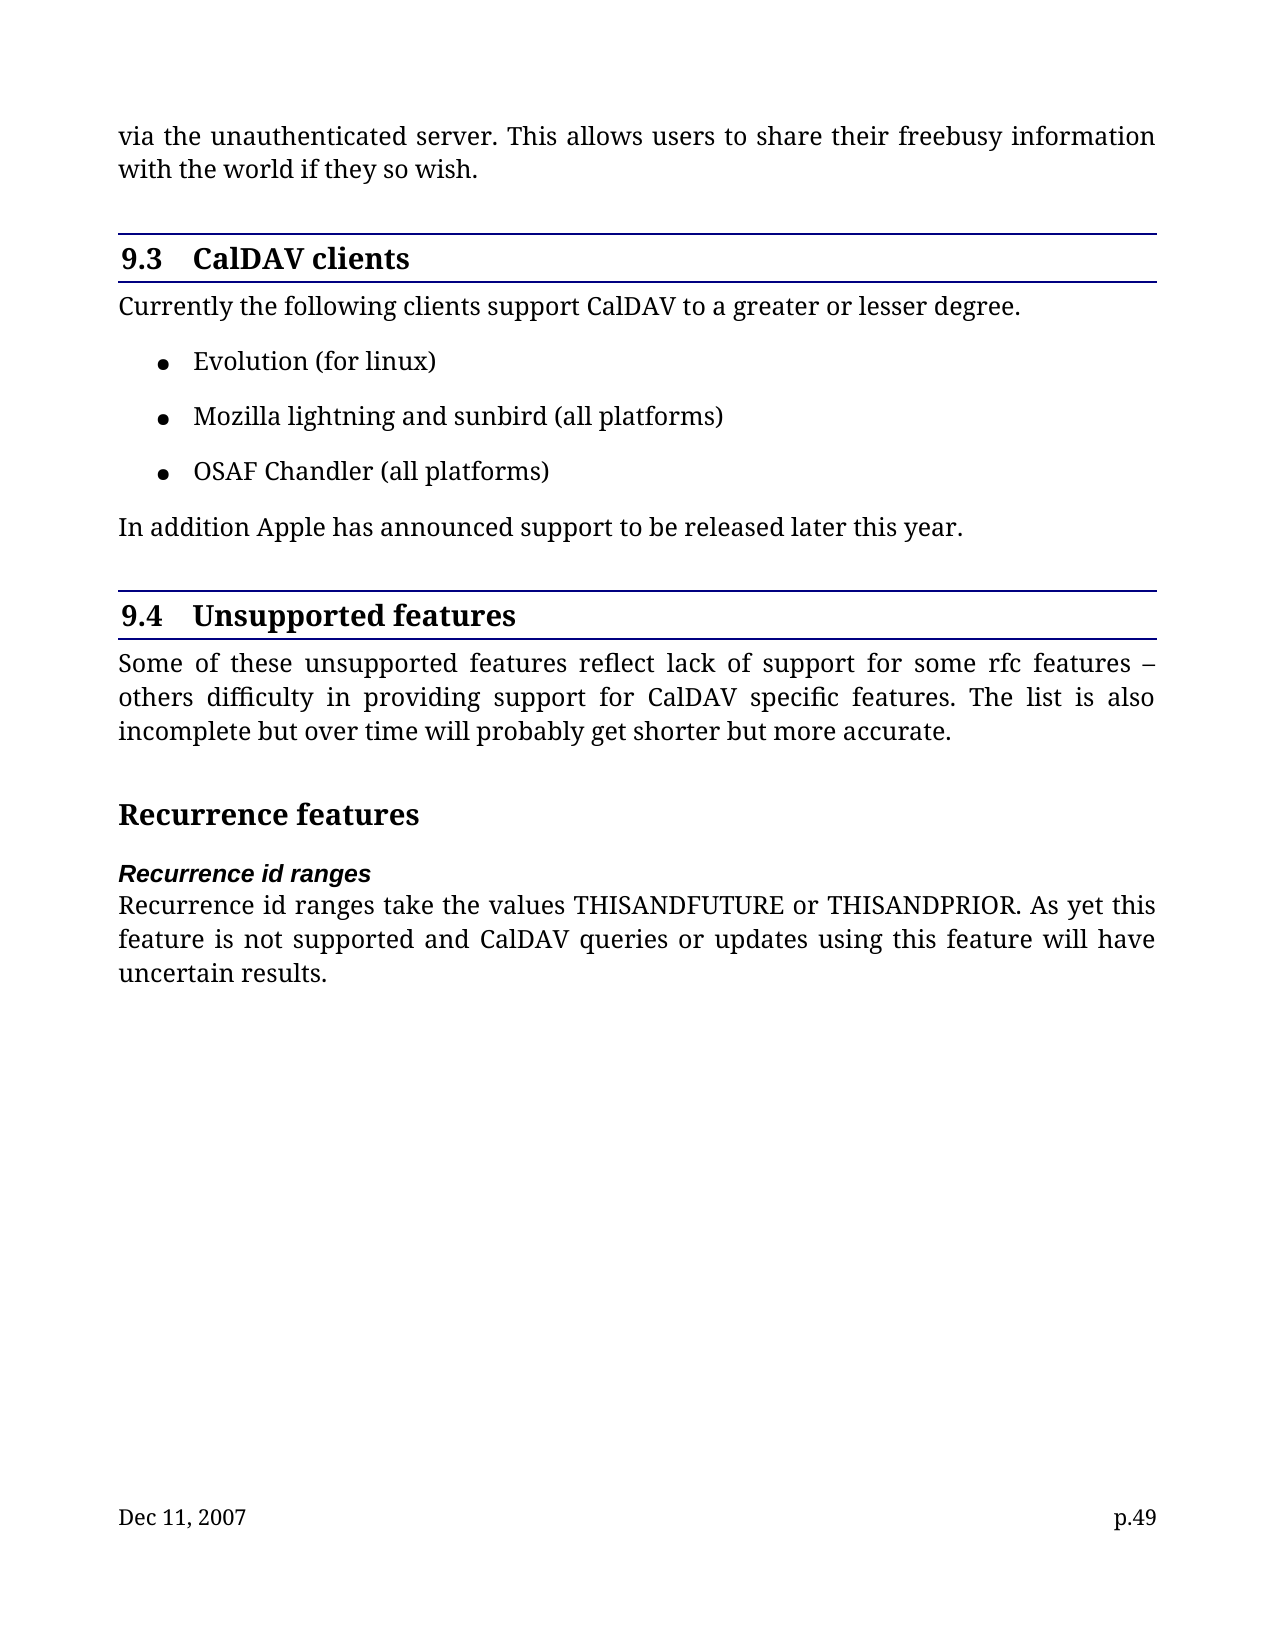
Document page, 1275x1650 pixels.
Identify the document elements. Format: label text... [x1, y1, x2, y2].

subtitle Recurrence id ranges [118, 860, 1157, 887]
list OSAF Chandler (all platforms) [156, 454, 1157, 488]
text Some of these unsupported features reflect lack of support for some rfc features – others difficulty in providing support for CalDAV specific features. The list is also incomplete but over time will probably get shorter but more accurate. [118, 646, 1157, 748]
list Evolution (for linux) [156, 344, 1157, 378]
text Currently the following clients support CalDAV to a greater or lesser degree. [118, 289, 1157, 323]
subtitle CalDAV clients [118, 235, 1157, 281]
text via the unauthenticated server. This allows users to share their freebusy information with the world if they so wish. [118, 118, 1157, 186]
subtitle Unsupported features [118, 592, 1157, 638]
list Mozilla lightning and sunbird (all platforms) [156, 399, 1157, 433]
subtitle Recurrence features [118, 794, 1157, 834]
text Recurrence id ranges take the values THISANDFUTURE or THISANDPRIOR. As yet this feature is not supported and CalDAV queries or updates using this feature will have uncertain results. [118, 887, 1157, 989]
text In addition Apple has announced support to be released later this year. [118, 509, 1157, 543]
